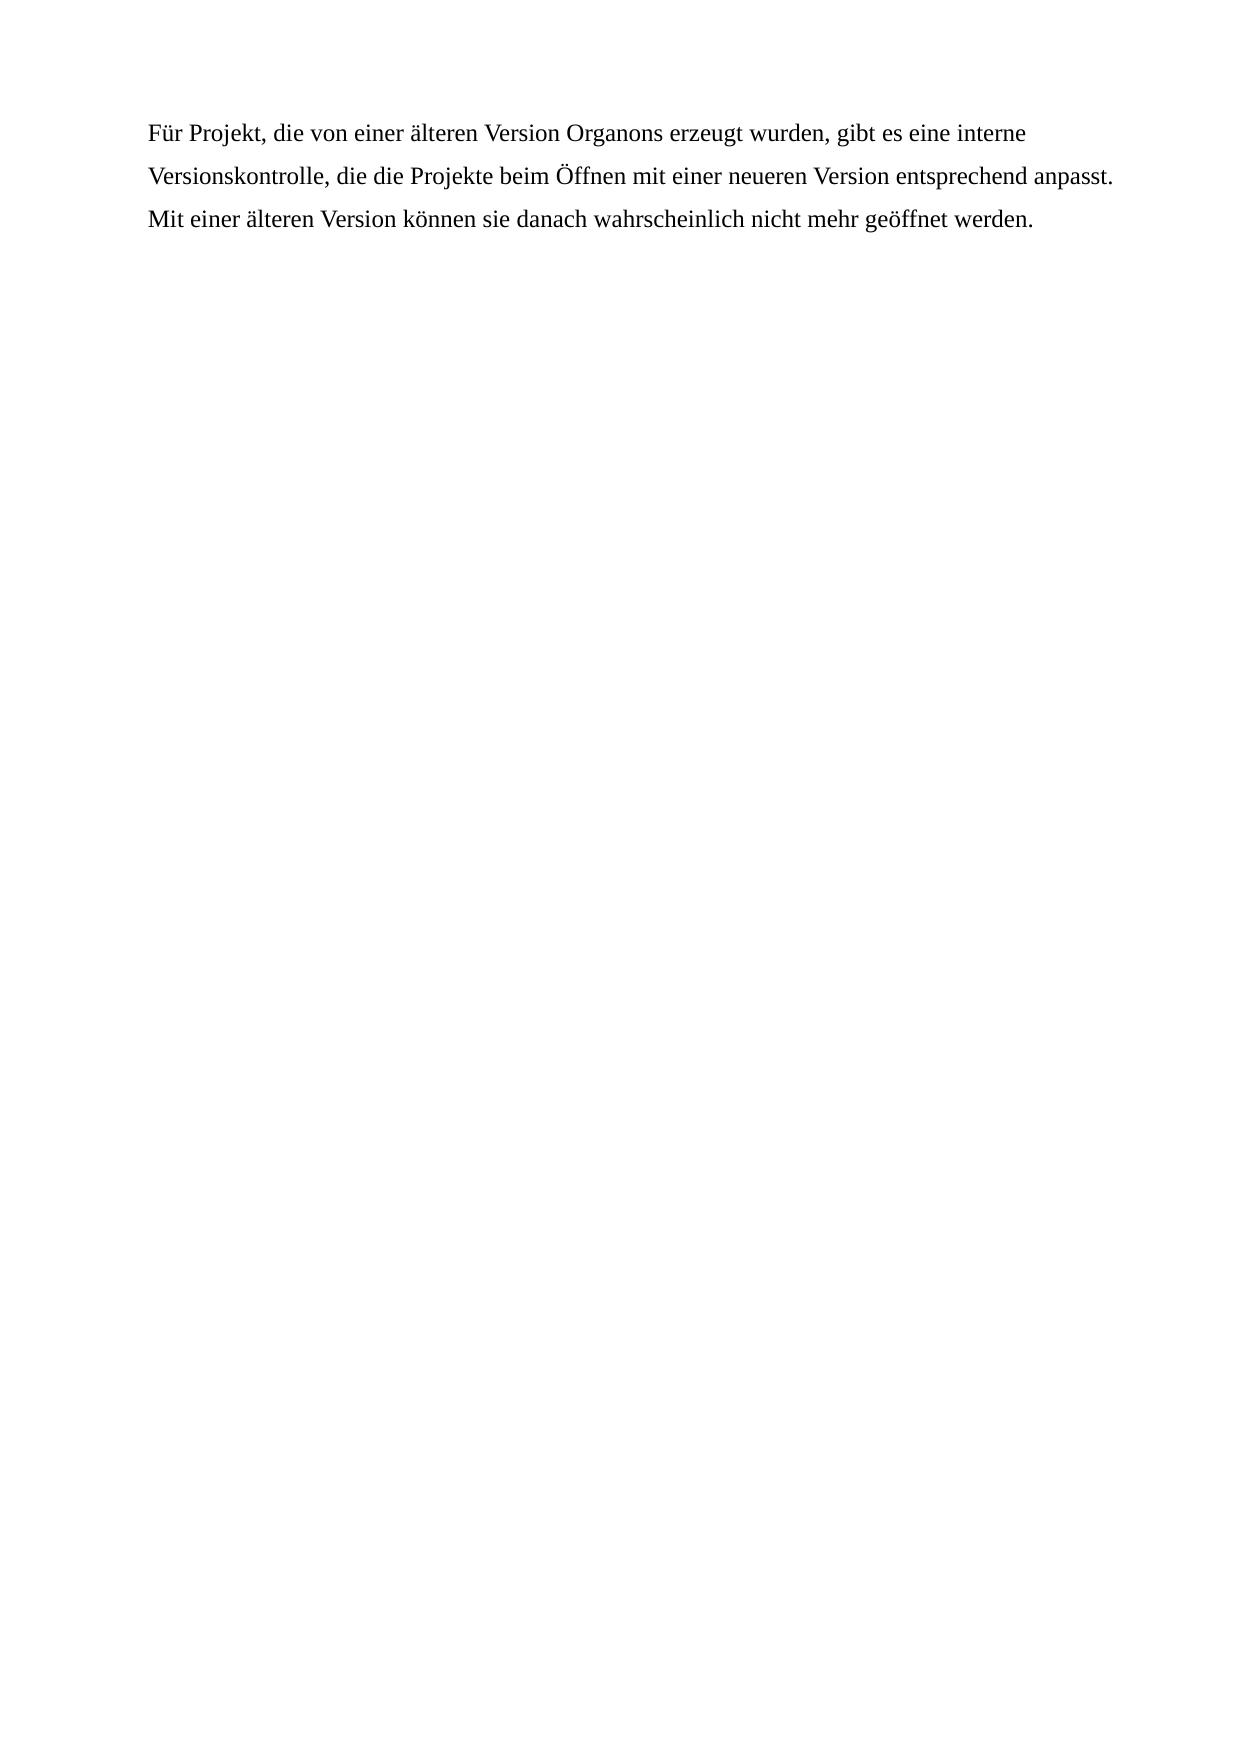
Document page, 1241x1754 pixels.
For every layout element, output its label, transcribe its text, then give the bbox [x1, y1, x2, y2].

text Für Projekt, die von einer älteren Version Organons erzeugt wurden, gibt es eine interne Versionskontrolle, die die Projekte beim Öffnen mit einer neueren Version entsprechend anpasst. Mit einer älteren Version können sie danach wahrscheinlich nicht mehr geöffnet werden. [148, 118, 1122, 233]
